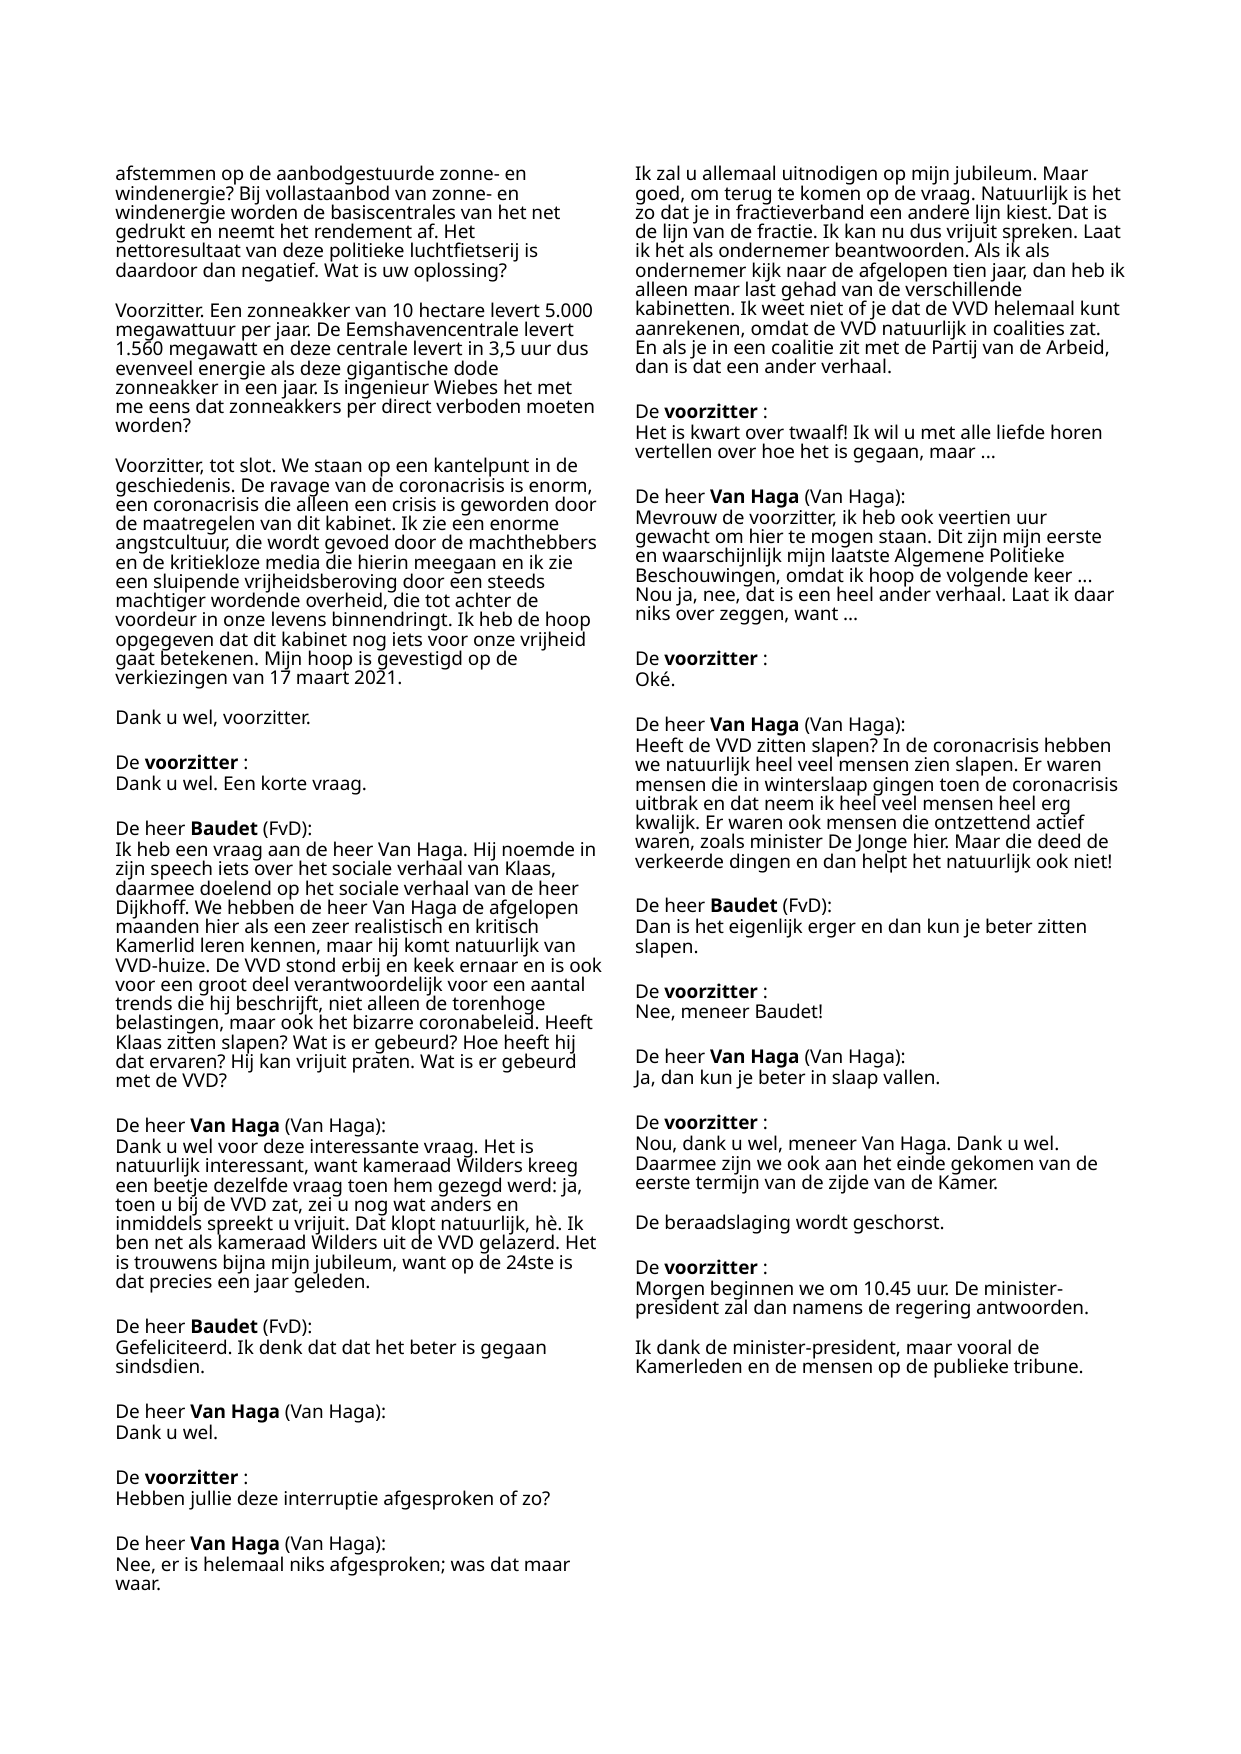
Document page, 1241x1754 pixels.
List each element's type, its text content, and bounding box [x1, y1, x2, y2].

text De heer Van Haga (Van Haga): [635, 1044, 1125, 1069]
text De heer Baudet (FvD): [635, 893, 1125, 918]
text Ja, dan kun je beter in slaap vallen. [635, 1069, 1125, 1089]
text De heer Van Haga (Van Haga): [635, 711, 1125, 737]
text Nou, dank u wel, meneer Van Haga. Dank u wel. Daarmee zijn we ook aan het einde gekomen van de eerste termijn van de zijde van de Kamer. [635, 1135, 1125, 1193]
text Morgen beginnen we om 10.45 uur. De minister-president zal dan namens de regering antwoorden. [635, 1280, 1125, 1318]
text Dan is het eigenlijk erger en dan kun je beter zitten slapen. [635, 918, 1125, 957]
text Nee, meneer Baudet! [635, 1003, 1125, 1023]
text De heer Van Haga (Van Haga): [635, 483, 1125, 509]
text Dank u wel voor deze interessante vraag. Het is natuurlijk interessant, want kameraad Wilders kreeg een beetje dezelfde vraag toen hem gezegd werd: ja, toen u bij de VVD zat, zei u nog wat anders en inmiddels spreekt u vrijuit. Dat klopt natuurlijk, hè. Ik ben net als kameraad Wilders uit de VVD gelazerd. Het is trouwens bijna mijn jubileum, want op de 24ste is dat precies een jaar geleden. [115, 1138, 605, 1292]
text De beraadslaging wordt geschorst. [635, 1214, 1125, 1233]
text Dank u wel. Een korte vraag. [115, 775, 605, 794]
text Dank u wel. [115, 1424, 605, 1443]
text De voorzitter : [115, 1464, 605, 1490]
text Ik heb een vraag aan de heer Van Haga. Hij noemde in zijn speech iets over het sociale verhaal van Klaas, daarmee doelend op het sociale verhaal van de heer Dijkhoff. We hebben de heer Van Haga de afgelopen maanden hier als een zeer realistisch en kritisch Kamerlid leren kennen, maar hij komt natuurlijk van VVD-huize. De VVD stond erbij en keek ernaar en is ook voor een groot deel verantwoordelijk voor een aantal trends die hij beschrijft, niet alleen de torenhoge belastingen, maar ook het bizarre coronabeleid. Heeft Klaas zitten slapen? Wat is er gebeurd? Hoe heeft hij dat ervaren? Hij kan vrijuit praten. Wat is er gebeurd met de VVD? [115, 841, 605, 1091]
text De voorzitter : [635, 1109, 1125, 1135]
text Nee, er is helemaal niks afgesproken; was dat maar waar. [115, 1556, 605, 1594]
text De voorzitter : [635, 645, 1125, 671]
text Voorzitter, tot slot. We staan op een kantelpunt in de geschiedenis. De ravage van de coronacrisis is enorm, een coronacrisis die alleen een crisis is geworden door de maatregelen van dit kabinet. Ik zie een enorme angstcultuur, die wordt gevoed door de machthebbers en de kritiekloze media die hierin meegaan en ik zie een sluipende vrijheidsberoving door een steeds machtiger wordende overheid, die tot achter de voordeur in onze levens binnendringt. Ik heb de hoop opgegeven dat dit kabinet nog iets voor onze vrijheid gaat betekenen. Mijn hoop is gevestigd op de verkiezingen van 17 maart 2021. [115, 457, 605, 688]
text Mevrouw de voorzitter, ik heb ook veertien uur gewacht om hier te mogen staan. Dit zijn mijn eerste en waarschijnlijk mijn laatste Algemene Politieke Beschouwingen, omdat ik hoop de volgende keer ... Nou ja, nee, dat is een heel ander verhaal. Laat ik daar niks over zeggen, want ... [635, 509, 1125, 624]
text Dank u wel, voorzitter. [115, 709, 605, 728]
text De heer Van Haga (Van Haga): [115, 1112, 605, 1138]
text De voorzitter : [635, 978, 1125, 1003]
text afstemmen op de aanbodgestuurde zonne- en windenergie? Bij vollastaanbod van zonne- en windenergie worden de basiscentrales van het net gedrukt en neemt het rendement af. Het nettoresultaat van deze politieke luchtfietserij is daardoor dan negatief. Wat is uw oplossing? [115, 165, 605, 281]
text De voorzitter : [635, 1254, 1125, 1280]
text De voorzitter : [115, 749, 605, 775]
text Hebben jullie deze interruptie afgesproken of zo? [115, 1490, 605, 1509]
text Het is kwart over twaalf! Ik wil u met alle liefde horen vertellen over hoe het is gegaan, maar ... [635, 424, 1125, 462]
text Gefeliciteerd. Ik denk dat dat het beter is gegaan sindsdien. [115, 1339, 605, 1377]
text De heer Van Haga (Van Haga): [115, 1398, 605, 1424]
text Oké. [635, 671, 1125, 690]
text Voorzitter. Een zonneakker van 10 hectare levert 5.000 megawattuur per jaar. De Eemshavencentrale levert 1.560 megawatt en deze centrale levert in 3,5 uur dus evenveel energie als deze gigantische dode zonneakker in een jaar. Is ingenieur Wiebes het met me eens dat zonneakkers per direct verboden moeten worden? [115, 302, 605, 437]
text Heeft de VVD zitten slapen? In de coronacrisis hebben we natuurlijk heel veel mensen zien slapen. Er waren mensen die in winterslaap gingen toen de coronacrisis uitbrak en dat neem ik heel veel mensen heel erg kwalijk. Er waren ook mensen die ontzettend actief waren, zoals minister De Jonge hier. Maar die deed de verkeerde dingen en dan helpt het natuurlijk ook niet! [635, 737, 1125, 872]
text De heer Baudet (FvD): [115, 815, 605, 841]
text Ik zal u allemaal uitnodigen op mijn jubileum. Maar goed, om terug te komen op de vraag. Natuurlijk is het zo dat je in fractieverband een andere lijn kiest. Dat is de lijn van de fractie. Ik kan nu dus vrijuit spreken. Laat ik het als ondernemer beantwoorden. Als ik als ondernemer kijk naar de afgelopen tien jaar, dan heb ik alleen maar last gehad van de verschillende kabinetten. Ik weet niet of je dat de VVD helemaal kunt aanrekenen, omdat de VVD natuurlijk in coalities zat. En als je in een coalitie zit met de Partij van de Arbeid, dan is dat een ander verhaal. [635, 165, 1125, 377]
text De heer Baudet (FvD): [115, 1313, 605, 1339]
text Ik dank de minister-president, maar vooral de Kamerleden en de mensen op de publieke tribune. [635, 1339, 1125, 1377]
text De voorzitter : [635, 398, 1125, 424]
text De heer Van Haga (Van Haga): [115, 1530, 605, 1556]
